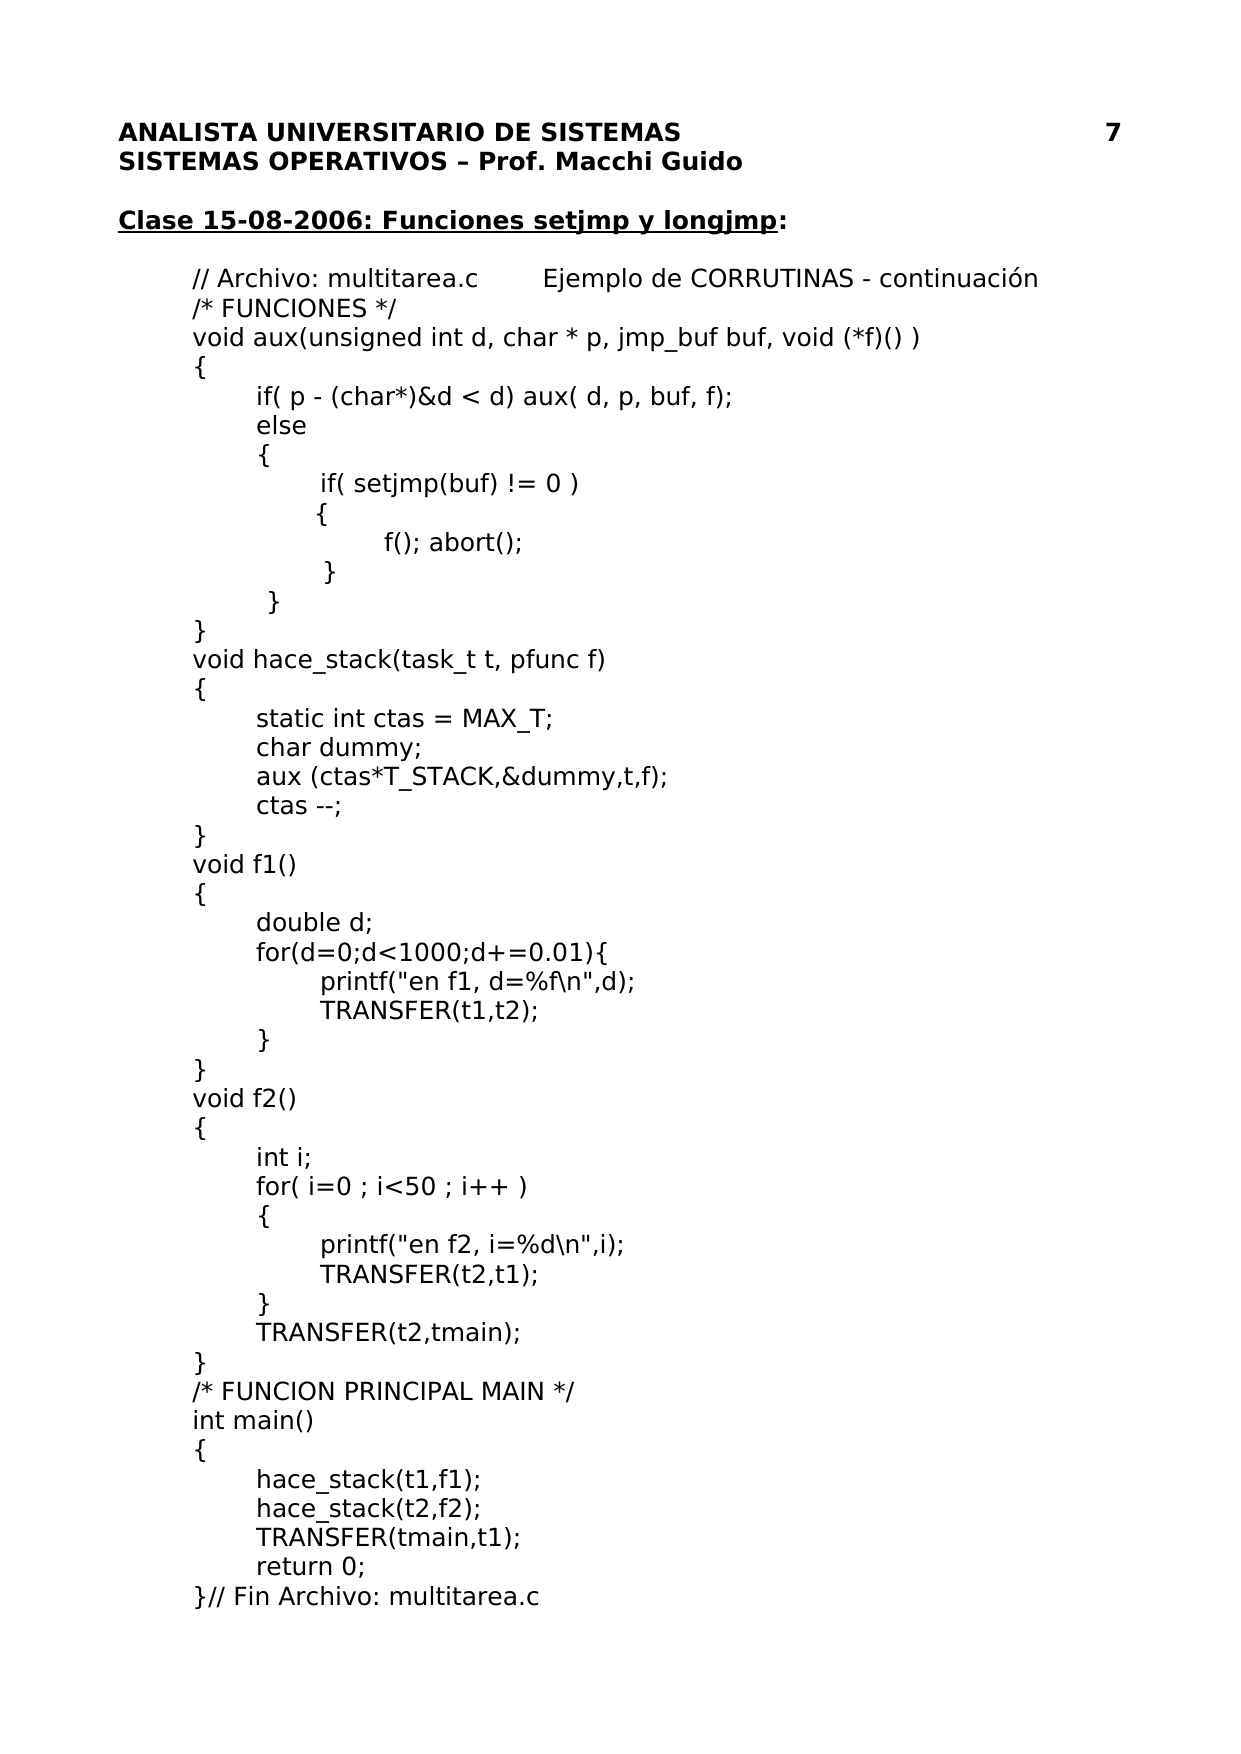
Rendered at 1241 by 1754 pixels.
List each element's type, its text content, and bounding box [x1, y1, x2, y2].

text aux (ctas*T_STACK,&dummy,t,f); [118, 762, 1122, 792]
text else [118, 411, 1122, 440]
text { [118, 352, 1122, 382]
text int main() [118, 1406, 1122, 1436]
text double d; [118, 909, 1122, 938]
text return 0; [118, 1553, 1122, 1582]
text /* FUNCIONES */ [118, 294, 1122, 323]
text // Archivo: multitarea.c Ejemplo de CORRUTINAS - continuación [118, 265, 1122, 294]
text void f2() [118, 1084, 1122, 1113]
text } [118, 616, 1122, 645]
text }// Fin Archivo: multitarea.c [118, 1582, 1122, 1611]
text { [118, 1201, 1122, 1231]
text int i; [118, 1143, 1122, 1172]
text ctas --; [118, 792, 1122, 821]
text { [118, 1436, 1122, 1465]
text } [118, 1026, 1122, 1055]
text for(d=0;d<1000;d+=0.01){ [118, 938, 1122, 967]
text TRANSFER(t1,t2); [118, 996, 1122, 1026]
text } [118, 587, 1122, 616]
text hace_stack(t1,f1); [118, 1465, 1122, 1494]
text } [118, 1348, 1122, 1377]
text { [118, 674, 1122, 704]
text hace_stack(t2,f2); [118, 1494, 1122, 1523]
text { [118, 440, 1122, 469]
text TRANSFER(t2,tmain); [118, 1318, 1122, 1348]
text void f1() [118, 850, 1122, 879]
text void hace_stack(task_t t, pfunc f) [118, 645, 1122, 674]
text printf("en f1, d=%f\n",d); [118, 967, 1122, 996]
text } [118, 821, 1122, 850]
text if( setjmp(buf) != 0 ) [118, 469, 1122, 499]
text } [118, 557, 1122, 587]
text { [118, 879, 1122, 909]
text Clase 15-08-2006: Funciones setjmp y longjmp: [118, 206, 1122, 235]
text /* FUNCION PRINCIPAL MAIN */ [118, 1377, 1122, 1406]
text printf("en f2, i=%d\n",i); [118, 1231, 1122, 1260]
text static int ctas = MAX_T; [118, 704, 1122, 733]
text for( i=0 ; i<50 ; i++ ) [118, 1172, 1122, 1201]
text { [118, 1113, 1122, 1143]
text void aux(unsigned int d, char * p, jmp_buf buf, void (*f)() ) [118, 323, 1122, 352]
text { [118, 499, 1122, 528]
text f(); abort(); [118, 528, 1122, 557]
text TRANSFER(t2,t1); [118, 1260, 1122, 1289]
text if( p - (char*)&d < d) aux( d, p, buf, f); [118, 382, 1122, 411]
text char dummy; [118, 733, 1122, 762]
text TRANSFER(tmain,t1); [118, 1523, 1122, 1553]
text } [118, 1289, 1122, 1318]
text } [118, 1055, 1122, 1084]
